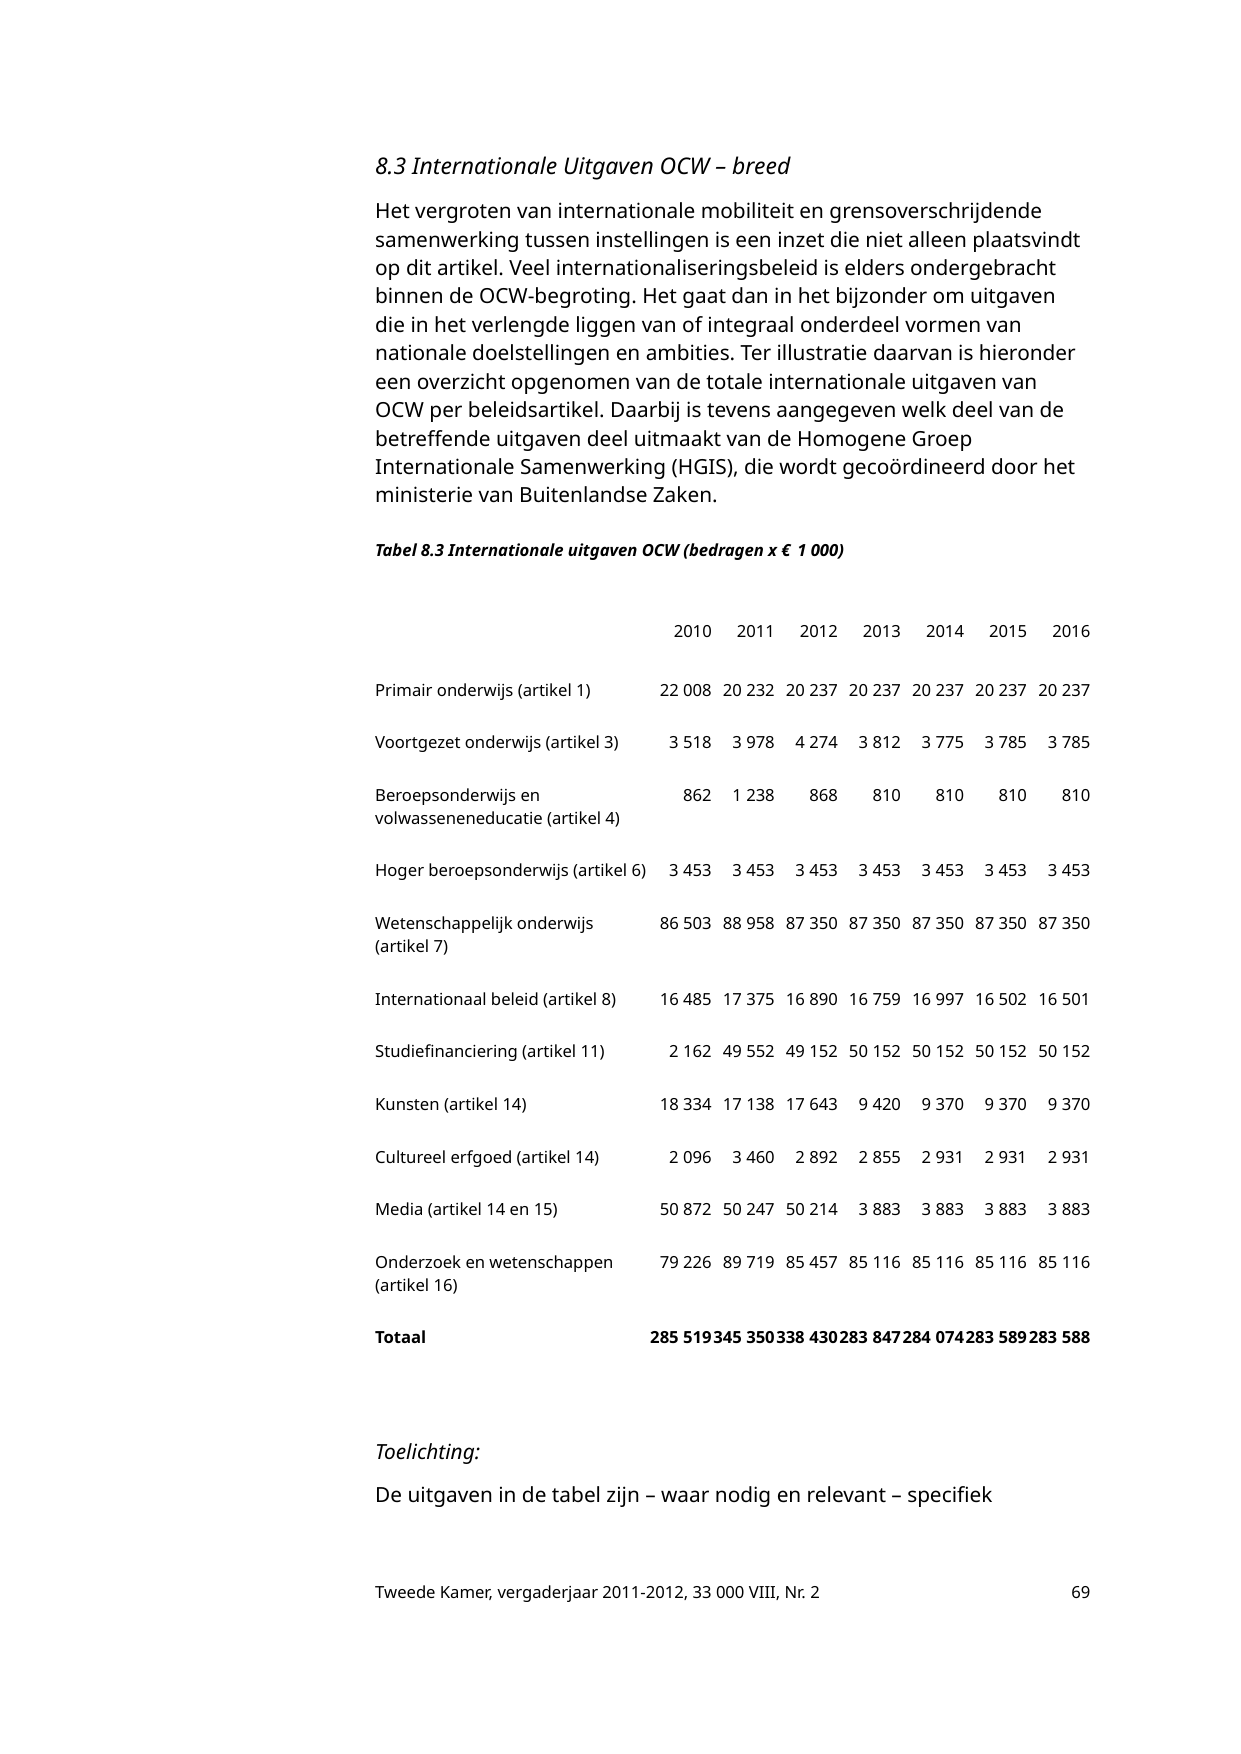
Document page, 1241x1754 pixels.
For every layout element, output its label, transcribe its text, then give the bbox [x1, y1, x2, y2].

table_cell 16 502 [964, 987, 1027, 1040]
table_cell 49 552 [711, 1040, 774, 1092]
table_cell 16 997 [901, 987, 964, 1040]
table_cell 3 883 [901, 1198, 964, 1251]
table_cell 3 812 [838, 731, 901, 783]
table_cell 85 116 [964, 1251, 1027, 1326]
table_cell 50 152 [964, 1040, 1027, 1092]
table_cell 20 237 [1027, 678, 1090, 731]
table_cell Studiefinanciering (artikel 11) [375, 1040, 648, 1092]
table_cell 810 [1027, 784, 1090, 859]
table_cell 50 152 [901, 1040, 964, 1092]
table_cell 3 453 [775, 859, 838, 912]
table_cell 2 931 [1027, 1145, 1090, 1198]
table_cell 50 214 [775, 1198, 838, 1251]
table_cell 85 116 [838, 1251, 901, 1326]
table_cell 85 116 [901, 1251, 964, 1326]
table_cell 810 [964, 784, 1027, 859]
table_cell Onderzoek en wetenschappen (artikel 16) [375, 1251, 648, 1326]
table_cell 3 460 [711, 1145, 774, 1198]
table_header 2013 [838, 620, 901, 678]
table_cell 50 152 [838, 1040, 901, 1092]
table_cell 17 375 [711, 987, 774, 1040]
table_cell 16 501 [1027, 987, 1090, 1040]
table_cell 85 116 [1027, 1251, 1090, 1326]
table_cell 862 [648, 784, 711, 859]
table_cell 3 785 [964, 731, 1027, 783]
table_cell 2 931 [964, 1145, 1027, 1198]
table_cell 89 719 [711, 1251, 774, 1326]
table_cell 2 855 [838, 1145, 901, 1198]
table_cell 88 958 [711, 912, 774, 987]
table_cell 16 485 [648, 987, 711, 1040]
table_cell 2 162 [648, 1040, 711, 1092]
table_cell Wetenschappelijk onderwijs (artikel 7) [375, 912, 648, 987]
table_cell Internationaal beleid (artikel 8) [375, 987, 648, 1040]
table_cell Primair onderwijs (artikel 1) [375, 678, 648, 731]
table_cell 3 453 [711, 859, 774, 912]
table_cell 3 883 [838, 1198, 901, 1251]
table_header 2014 [901, 620, 964, 678]
table_cell 17 138 [711, 1093, 774, 1145]
table_cell 9 370 [1027, 1093, 1090, 1145]
table_cell Cultureel erfgoed (artikel 14) [375, 1145, 648, 1198]
table_header 2012 [775, 620, 838, 678]
table_cell 20 237 [775, 678, 838, 731]
table_cell 9 420 [838, 1093, 901, 1145]
table_cell 87 350 [964, 912, 1027, 987]
table_cell 79 226 [648, 1251, 711, 1326]
table_cell 87 350 [901, 912, 964, 987]
table_cell 2 096 [648, 1145, 711, 1198]
table_cell 17 643 [775, 1093, 838, 1145]
table_cell Media (artikel 14 en 15) [375, 1198, 648, 1251]
table_cell 283 588 [1027, 1326, 1090, 1379]
table_header 2011 [711, 620, 774, 678]
table_cell 3 453 [964, 859, 1027, 912]
table_cell 284 074 [901, 1326, 964, 1379]
table_header 2016 [1027, 620, 1090, 678]
table_cell 3 785 [1027, 731, 1090, 783]
text Toelichting: [375, 1437, 1090, 1466]
table_cell 9 370 [964, 1093, 1027, 1145]
table_cell 1 238 [711, 784, 774, 859]
table_cell 49 152 [775, 1040, 838, 1092]
table_cell 20 237 [838, 678, 901, 731]
table_cell 810 [901, 784, 964, 859]
table_cell 3 978 [711, 731, 774, 783]
table_cell 3 775 [901, 731, 964, 783]
table_cell 20 237 [901, 678, 964, 731]
table_cell 22 008 [648, 678, 711, 731]
table_cell 50 872 [648, 1198, 711, 1251]
table_cell 2 892 [775, 1145, 838, 1198]
table_cell 20 232 [711, 678, 774, 731]
table_cell 50 152 [1027, 1040, 1090, 1092]
table_cell 16 759 [838, 987, 901, 1040]
table_cell Beroepsonderwijs en volwasseneneducatie (artikel 4) [375, 784, 648, 859]
table_cell 345 350 [711, 1326, 774, 1379]
table_header [375, 620, 648, 678]
table_cell 810 [838, 784, 901, 859]
table_cell 3 453 [901, 859, 964, 912]
table_cell 285 519 [648, 1326, 711, 1379]
table_cell 20 237 [964, 678, 1027, 731]
text Tabel 8.3 Internationale uitgaven OCW (bedragen x € 1 000) [375, 539, 1090, 562]
table_cell Voortgezet onderwijs (artikel 3) [375, 731, 648, 783]
table_cell Hoger beroepsonderwijs (artikel 6) [375, 859, 648, 912]
table_cell 50 247 [711, 1198, 774, 1251]
table_cell 87 350 [775, 912, 838, 987]
table_cell 3 453 [838, 859, 901, 912]
table_cell 4 274 [775, 731, 838, 783]
text Het vergroten van internationale mobiliteit en grensoverschrijdende samenwerking tussen instellingen is een inzet die niet alleen plaatsvindt op dit artikel. Veel internationaliseringsbeleid is elders ondergebracht binnen de OCW-begroting. Het gaat dan in het bijzonder om uitgaven die in het verlengde liggen van of integraal onderdeel vormen van nationale doelstellingen en ambities. Ter illustratie daarvan is hieronder een overzicht opgenomen van de totale internationale uitgaven van OCW per beleidsartikel. Daarbij is tevens aangegeven welk deel van de betreffende uitgaven deel uitmaakt van de Homogene Groep Internationale Samenwerking (HGIS), die wordt gecoördineerd door het ministerie van Buitenlandse Zaken. [375, 196, 1090, 509]
table_cell 283 589 [964, 1326, 1027, 1379]
table_cell 3 453 [1027, 859, 1090, 912]
table_cell 3 883 [1027, 1198, 1090, 1251]
table_cell Kunsten (artikel 14) [375, 1093, 648, 1145]
table_cell Totaal [375, 1326, 648, 1379]
table_cell 85 457 [775, 1251, 838, 1326]
table_cell 9 370 [901, 1093, 964, 1145]
table_cell 283 847 [838, 1326, 901, 1379]
table_cell 16 890 [775, 987, 838, 1040]
table_cell 3 518 [648, 731, 711, 783]
table_cell 868 [775, 784, 838, 859]
text De uitgaven in de tabel zijn – waar nodig en relevant – specifiek [375, 1481, 1090, 1509]
table_cell 87 350 [838, 912, 901, 987]
subtitle 8.3 Internationale Uitgaven OCW – breed [375, 150, 1090, 181]
table_cell 2 931 [901, 1145, 964, 1198]
table_cell 3 453 [648, 859, 711, 912]
table_cell 338 430 [775, 1326, 838, 1379]
table_header 2010 [648, 620, 711, 678]
table_cell 18 334 [648, 1093, 711, 1145]
table_cell 87 350 [1027, 912, 1090, 987]
table_cell 3 883 [964, 1198, 1027, 1251]
table_cell 86 503 [648, 912, 711, 987]
table_header 2015 [964, 620, 1027, 678]
